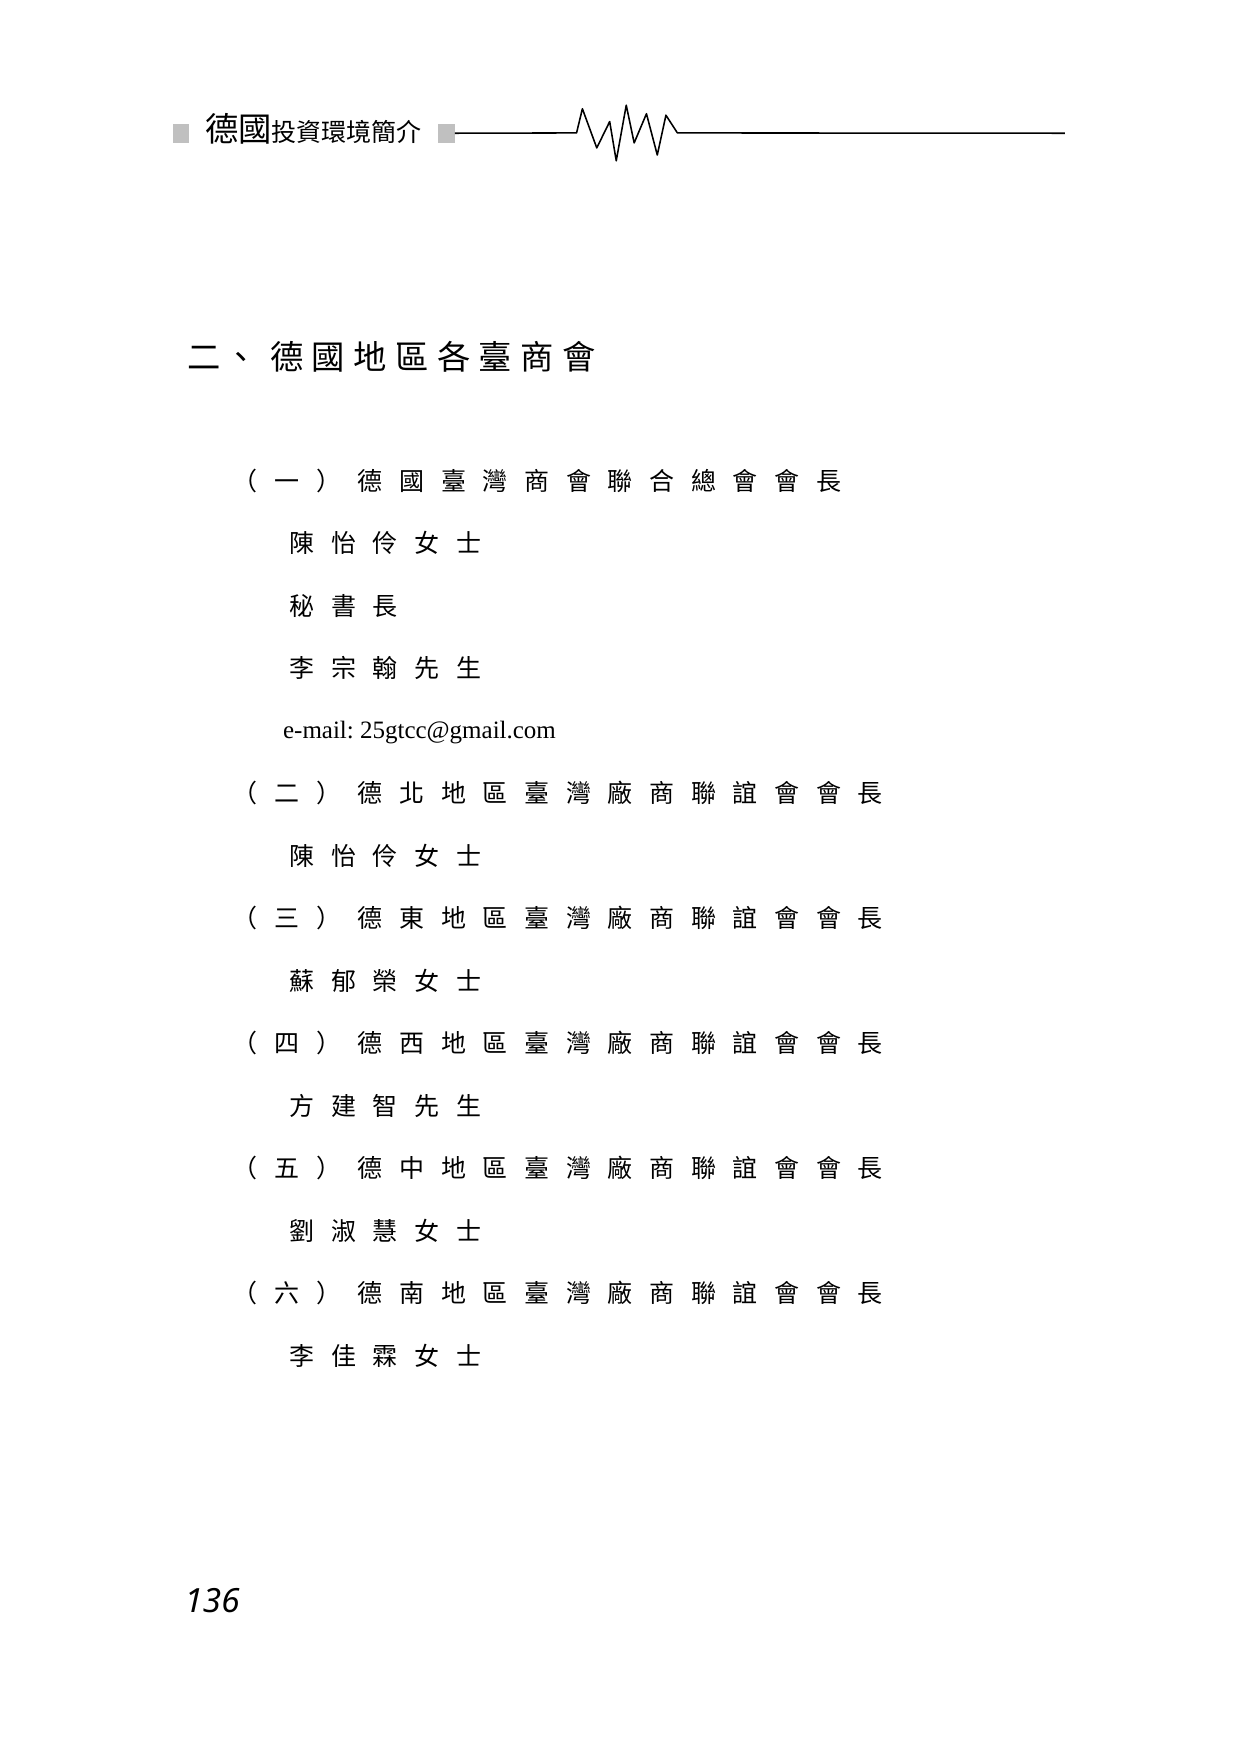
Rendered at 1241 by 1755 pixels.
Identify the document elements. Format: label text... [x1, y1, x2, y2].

text 劉淑慧女士 [207, 1188, 1058, 1250]
text （一）德國臺灣商會聯合總會會長 [207, 438, 1058, 500]
text （三）德東地區臺灣廠商聯誼會會長 [207, 875, 1058, 938]
text 李佳霖女士 [207, 1313, 1058, 1375]
text （五）德中地區臺灣廠商聯誼會會長 [207, 1125, 1058, 1188]
text 陳怡伶女士 [207, 813, 1058, 875]
text 李宗翰先生 [207, 625, 1058, 688]
text e-mail: 25gtcc@gmail.com [207, 688, 1058, 750]
text 蘇郁榮女士 [207, 938, 1058, 1000]
text 陳怡伶女士 [207, 500, 1058, 563]
text （四）德西地區臺灣廠商聯誼會會長 [207, 1000, 1058, 1063]
text 方建智先生 [207, 1063, 1058, 1125]
text （二）德北地區臺灣廠商聯誼會會長 [207, 750, 1058, 813]
text 秘書長 [207, 563, 1058, 625]
text 二、德國地區各臺商會 [183, 313, 1058, 375]
text （六）德南地區臺灣廠商聯誼會會長 [207, 1250, 1058, 1313]
